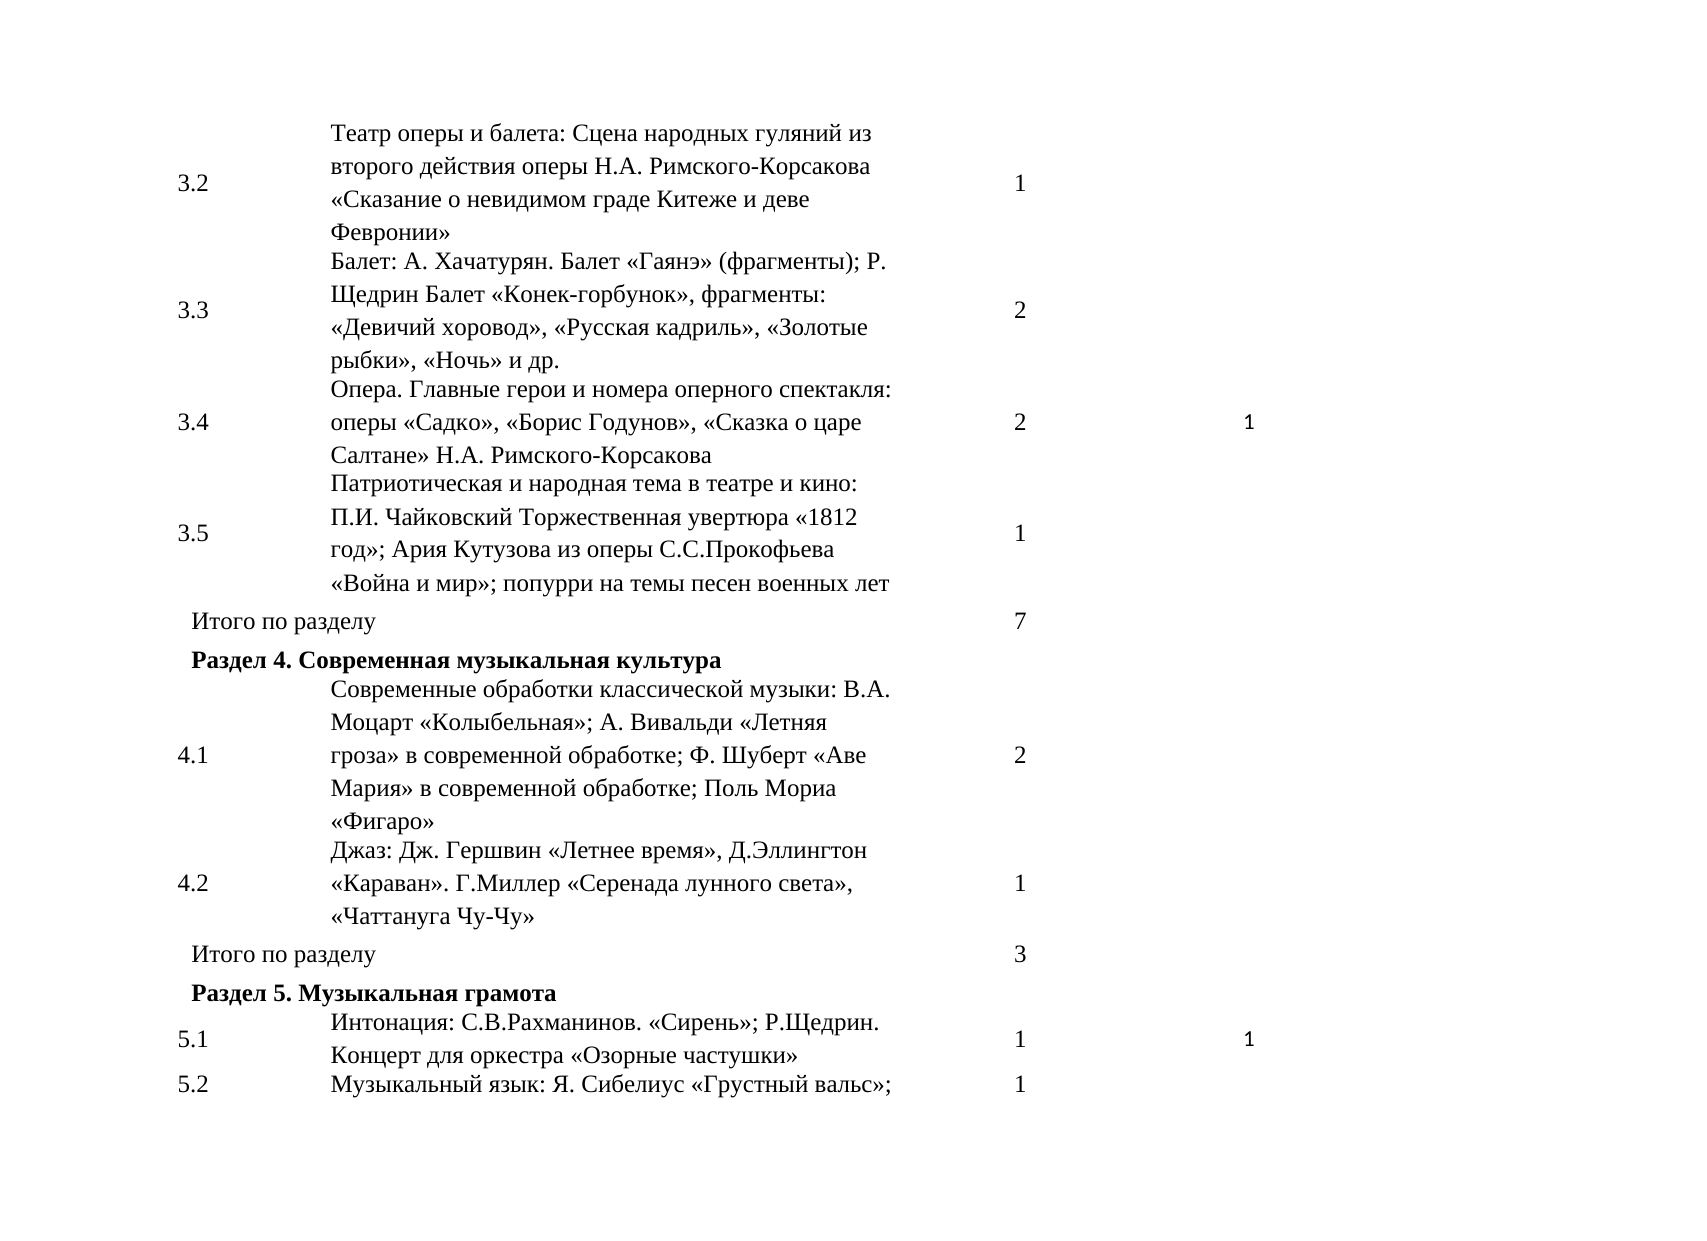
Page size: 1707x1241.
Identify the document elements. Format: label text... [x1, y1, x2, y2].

table_cell 1 [1113, 374, 1370, 468]
table_cell [1370, 469, 1604, 596]
table_cell 1 [913, 1069, 1113, 1098]
table_cell [1370, 246, 1604, 374]
table_cell Театр оперы и балета: Сцена народных гуляний из второго действия оперы Н.А. Римского-Корсакова «Сказание о невидимом граде Китеже и деве Февронии» [305, 118, 913, 246]
table_cell Современные обработки классической музыки: В.А. Моцарт «Колыбельная»; А. Вивальди «Летняя гроза» в современной обработке; Ф. Шуберт «Аве Мария» в современной обработке; Поль Мориа «Фигаро» [305, 674, 913, 835]
table_cell Итого по разделу [166, 596, 913, 645]
table_cell 3.2 [166, 118, 305, 246]
table_cell 3.4 [166, 374, 305, 468]
table_cell 1 [1113, 1007, 1370, 1069]
table_cell Итого по разделу [166, 930, 913, 978]
table_cell 1 [913, 118, 1113, 246]
table_cell [1113, 246, 1370, 374]
table_cell Раздел 5. Музыкальная грамота [166, 979, 1604, 1007]
table_cell 3.3 [166, 246, 305, 374]
table_cell 3.5 [166, 469, 305, 596]
table_cell [1113, 596, 1604, 645]
table_cell 1 [913, 1007, 1113, 1069]
table_cell [1113, 1069, 1370, 1098]
table_cell 1 [913, 835, 1113, 929]
table_cell Джаз: Дж. Гершвин «Летнее время», Д.Эллингтон «Караван». Г.Миллер «Серенада лунного света», «Чаттануга Чу-Чу» [305, 835, 913, 929]
table_cell [1370, 1007, 1604, 1069]
table_cell 4.1 [166, 674, 305, 835]
table_cell [1113, 930, 1604, 978]
table_cell 5.1 [166, 1007, 305, 1069]
table_cell [1370, 835, 1604, 929]
table_cell 5.2 [166, 1069, 305, 1098]
table_cell 1 [913, 469, 1113, 596]
table_cell Балет: А. Хачатурян. Балет «Гаянэ» (фрагменты); Р. Щедрин Балет «Конек-горбунок», фрагменты: «Девичий хоровод», «Русская кадриль», «Золотые рыбки», «Ночь» и др. [305, 246, 913, 374]
table_cell [1113, 469, 1370, 596]
table_cell 4.2 [166, 835, 305, 929]
table_cell Интонация: С.В.Рахманинов. «Сирень»; Р.Щедрин. Концерт для оркестра «Озорные частушки» [305, 1007, 913, 1069]
table_cell [1370, 674, 1604, 835]
table_cell 2 [913, 246, 1113, 374]
table_cell Опера. Главные герои и номера оперного спектакля: оперы «Садко», «Борис Годунов», «Сказка о царе Салтане» Н.А. Римского-Корсакова [305, 374, 913, 468]
table_cell 2 [913, 374, 1113, 468]
table_cell 2 [913, 674, 1113, 835]
table_cell Музыкальный язык: Я. Сибелиус «Грустный вальс»; [305, 1069, 913, 1098]
table_cell Патриотическая и народная тема в театре и кино: П.И. Чайковский Торжественная увертюра «1812 год»; Ария Кутузова из оперы С.С.Прокофьева «Война и мир»; попурри на темы песен военных лет [305, 469, 913, 596]
table_cell [1370, 1069, 1604, 1098]
table_cell 7 [913, 596, 1113, 645]
table_cell [1113, 674, 1370, 835]
table_cell [1113, 118, 1370, 246]
table_cell [1370, 118, 1604, 246]
table_cell 3 [913, 930, 1113, 978]
table_cell Раздел 4. Современная музыкальная культура [166, 645, 1604, 674]
table_cell [1113, 835, 1370, 929]
table_cell [1370, 374, 1604, 468]
